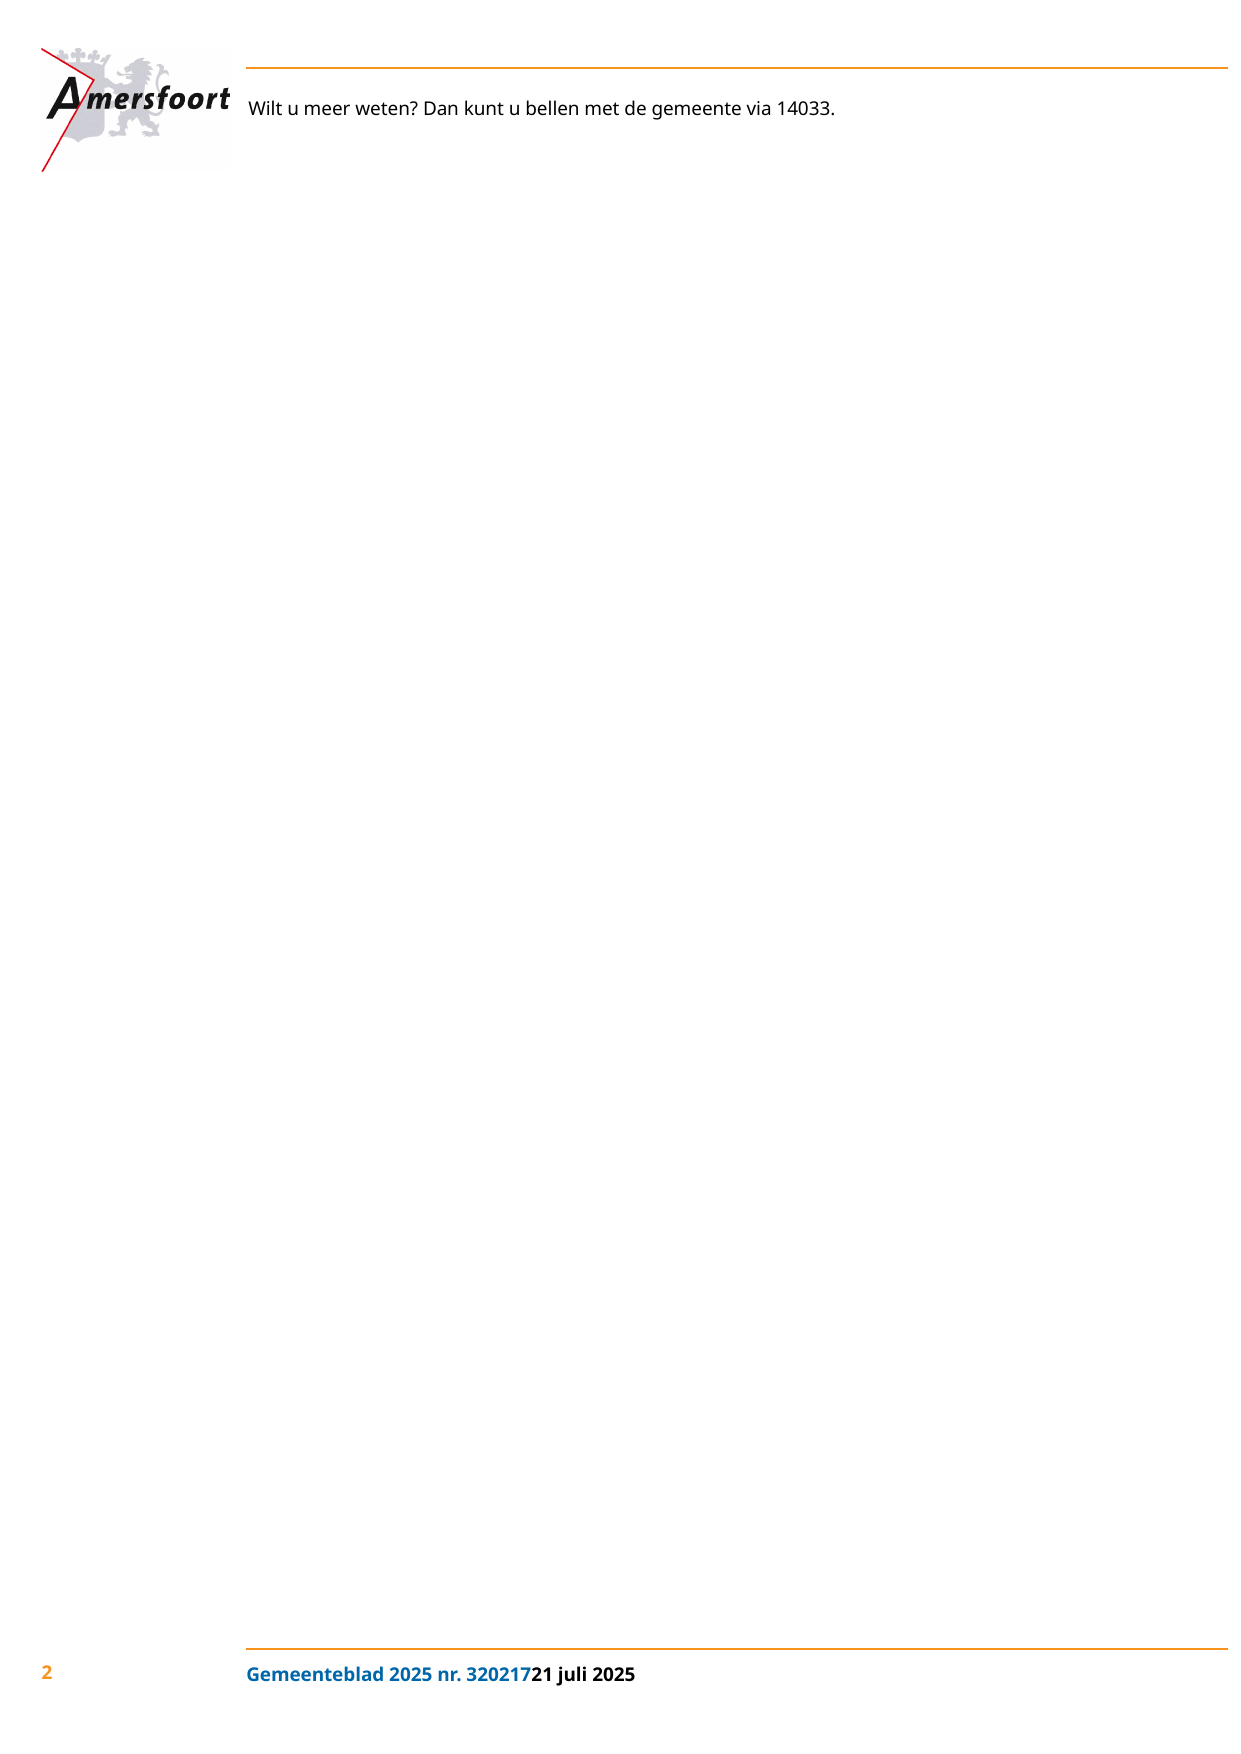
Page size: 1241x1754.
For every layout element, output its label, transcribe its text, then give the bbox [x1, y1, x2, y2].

picture [41, 47, 231, 172]
text Wilt u meer weten? Dan kunt u bellen met de gemeente via 14033. [248, 95, 1152, 121]
